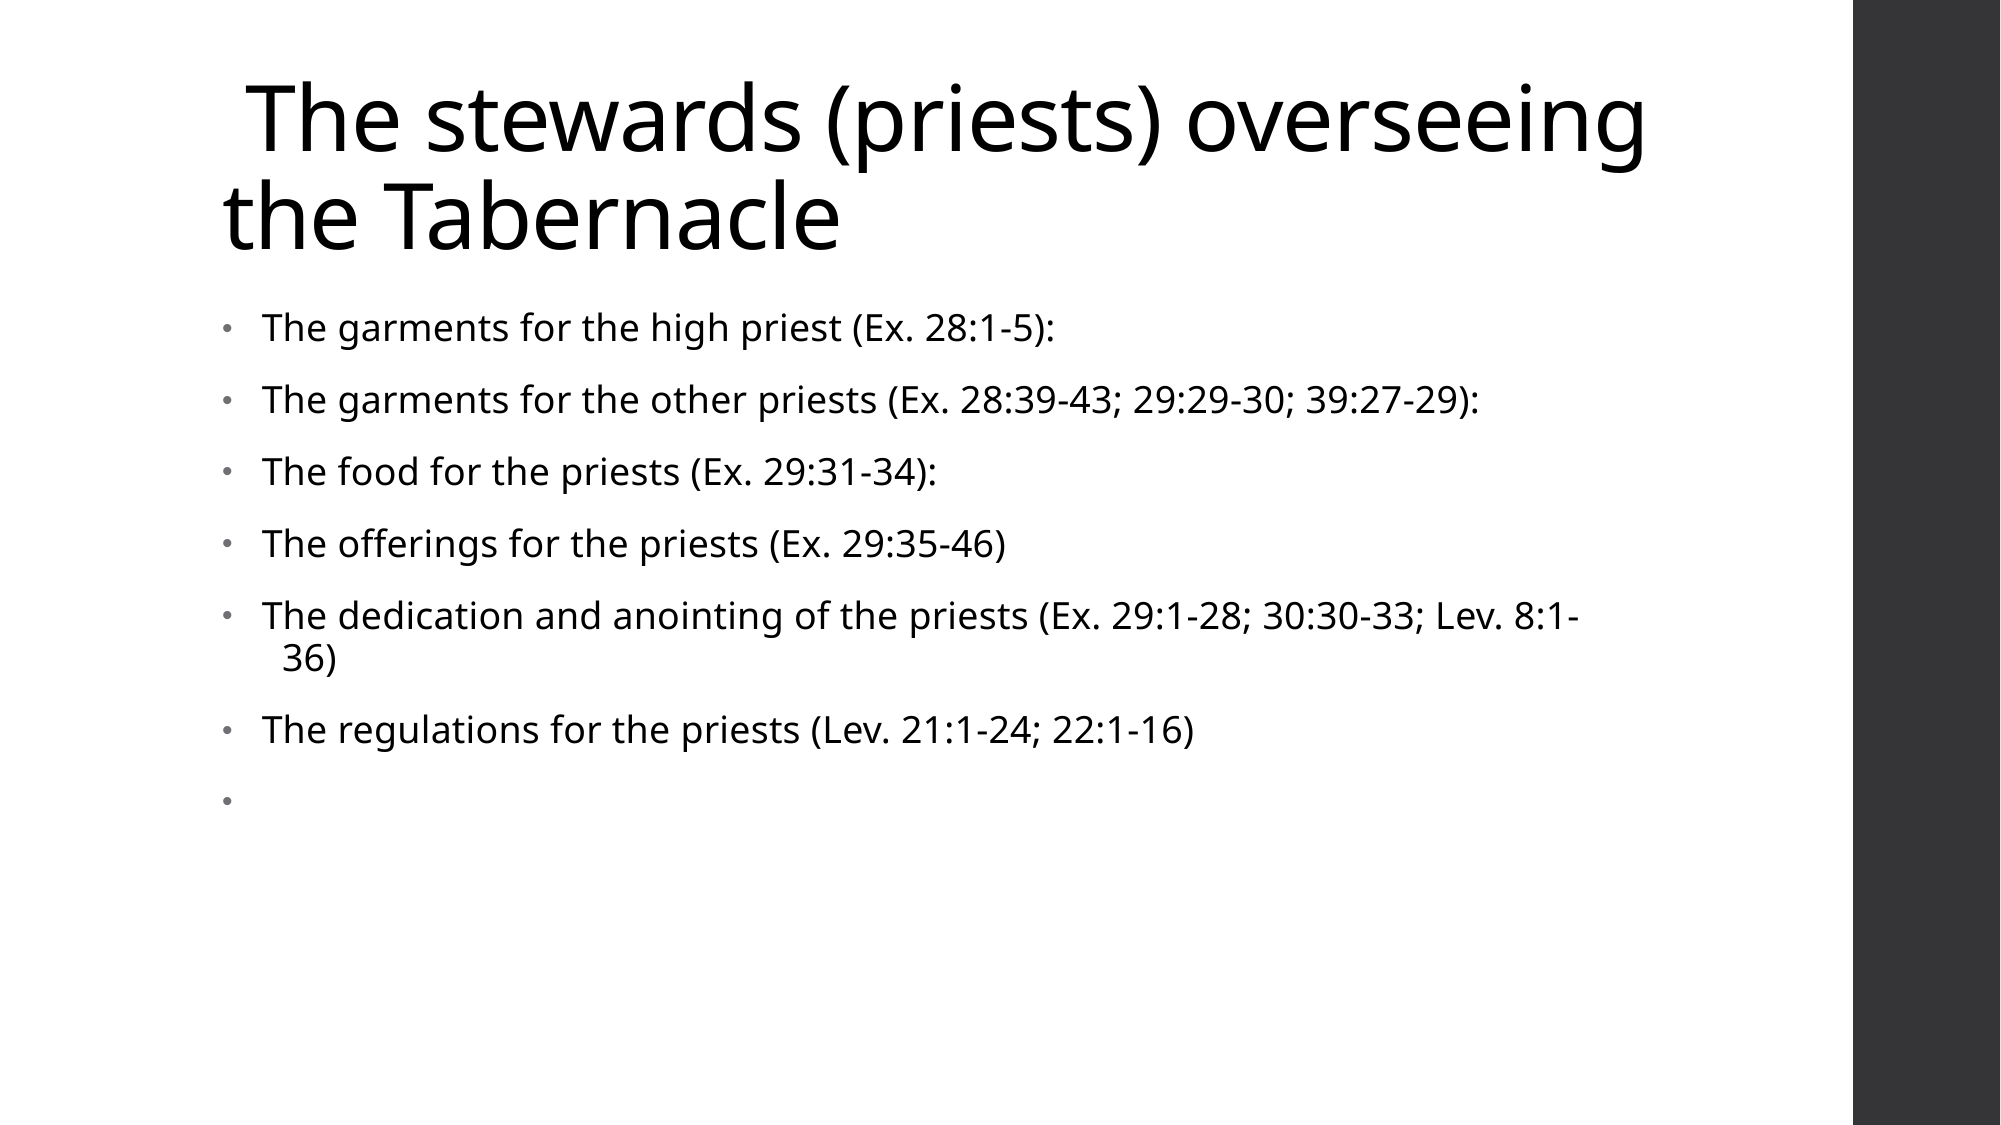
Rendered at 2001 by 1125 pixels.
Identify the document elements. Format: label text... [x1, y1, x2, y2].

list The garments for the high priest (Ex. 28:1-5): The garments for the other priests (Ex. 28:39-43; 29:29-30; 39:27-29): The food for the priests (Ex. 29:31-34): The offerings for the priests (Ex. 29:35-46) The dedication and anointing of the priests (Ex. 29:1-28; 30:30-33; Lev. 8:1-36) The regulations for the priests (Lev. 21:1-24; 22:1-16) [206, 299, 1617, 1014]
title The stewards (priests) overseeing the Tabernacle [206, 60, 1797, 278]
